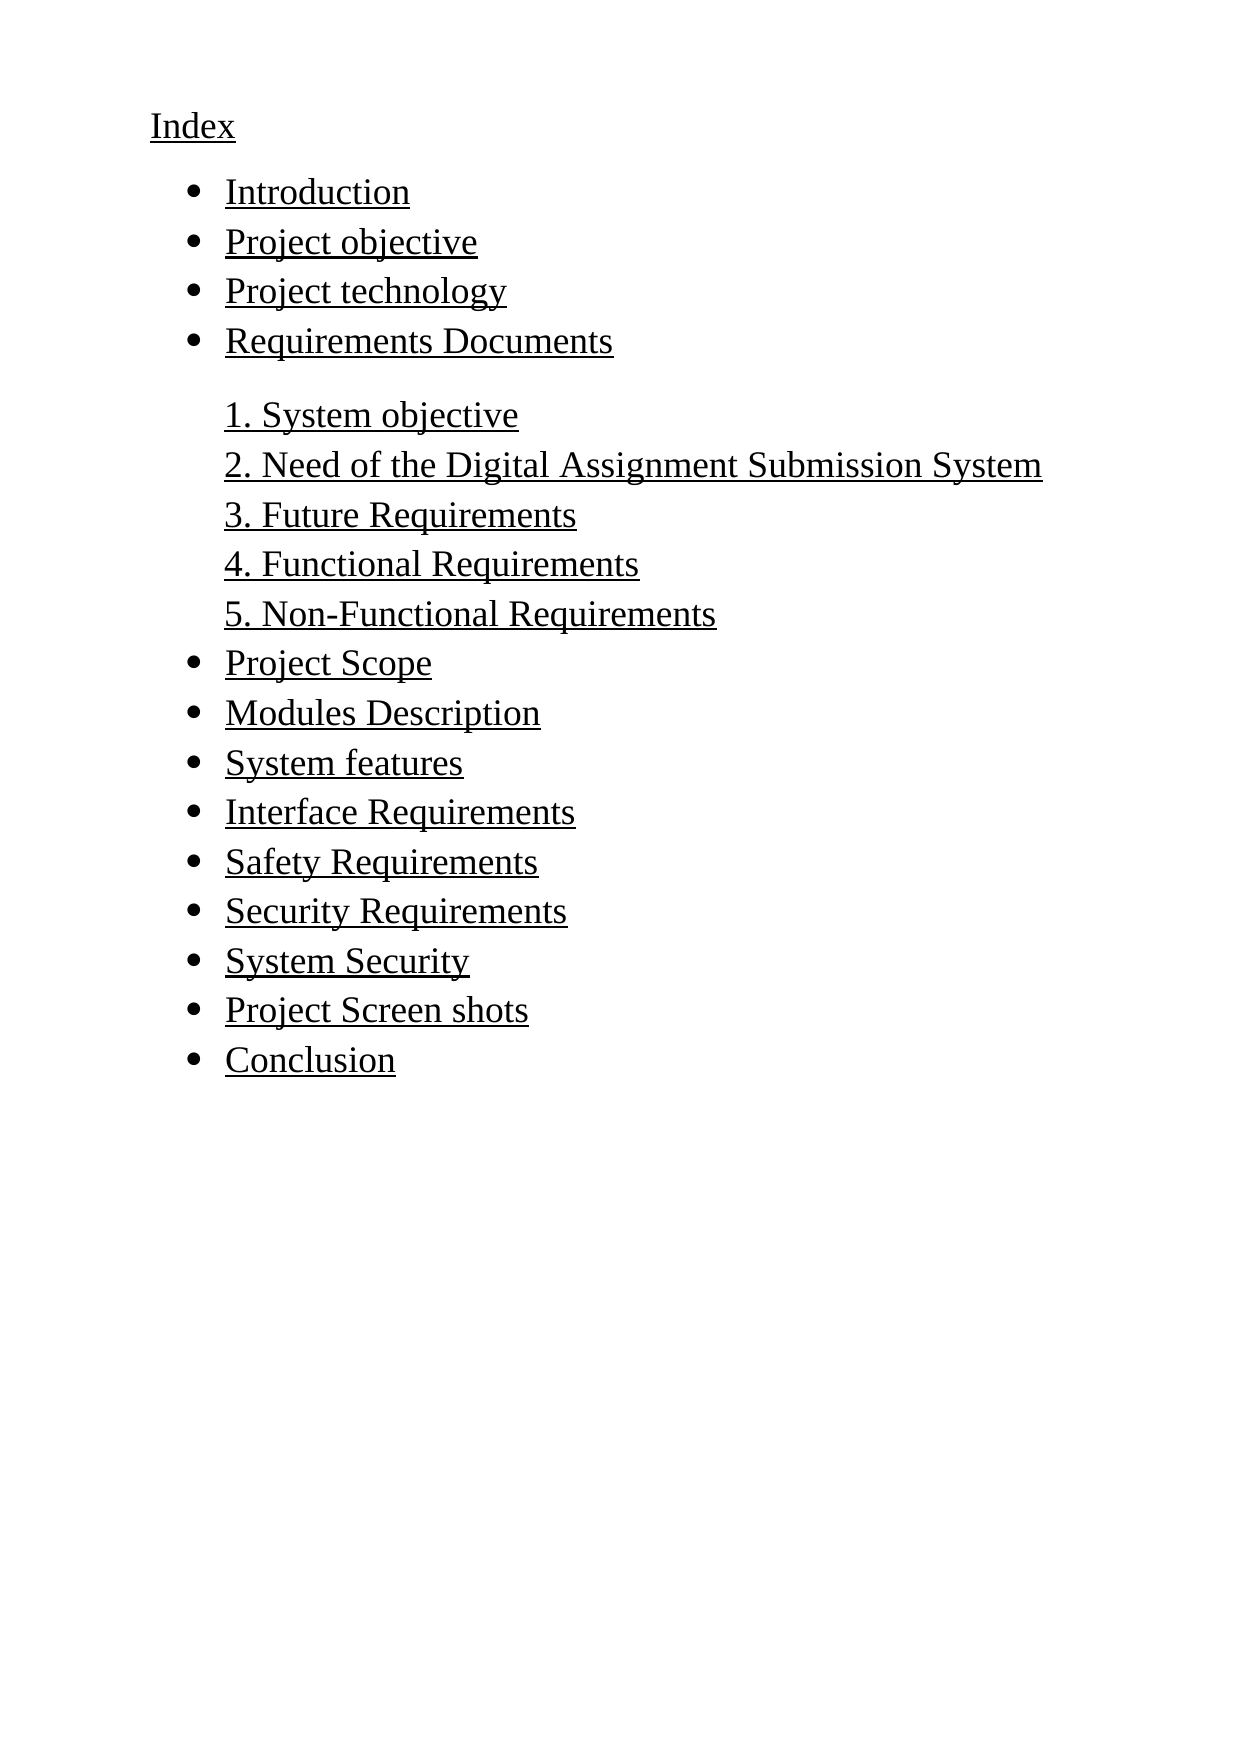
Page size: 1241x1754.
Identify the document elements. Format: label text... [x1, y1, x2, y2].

list Conclusion [187, 1037, 1090, 1081]
list Security Requirements [187, 889, 1090, 932]
list Requirements Documents [187, 318, 1090, 362]
text Index [150, 103, 1090, 147]
list Safety Requirements [187, 839, 1090, 882]
list Project technology [187, 269, 1090, 312]
list Project Screen shots [187, 988, 1090, 1031]
list Interface Requirements [187, 789, 1090, 833]
list 2. Need of the Digital Assignment Submission System [185, 442, 1090, 486]
list Introduction [187, 170, 1090, 213]
list Project objective [187, 219, 1090, 262]
list 4. Functional Requirements [185, 542, 1090, 585]
list System features [187, 740, 1090, 783]
list Project Scope [187, 641, 1090, 684]
list 5. Non-Functional Requirements [185, 591, 1090, 634]
list System Security [187, 938, 1090, 981]
list 3. Future Requirements [185, 492, 1090, 535]
list 1. System objective [185, 393, 1090, 436]
list Modules Description [187, 690, 1090, 733]
